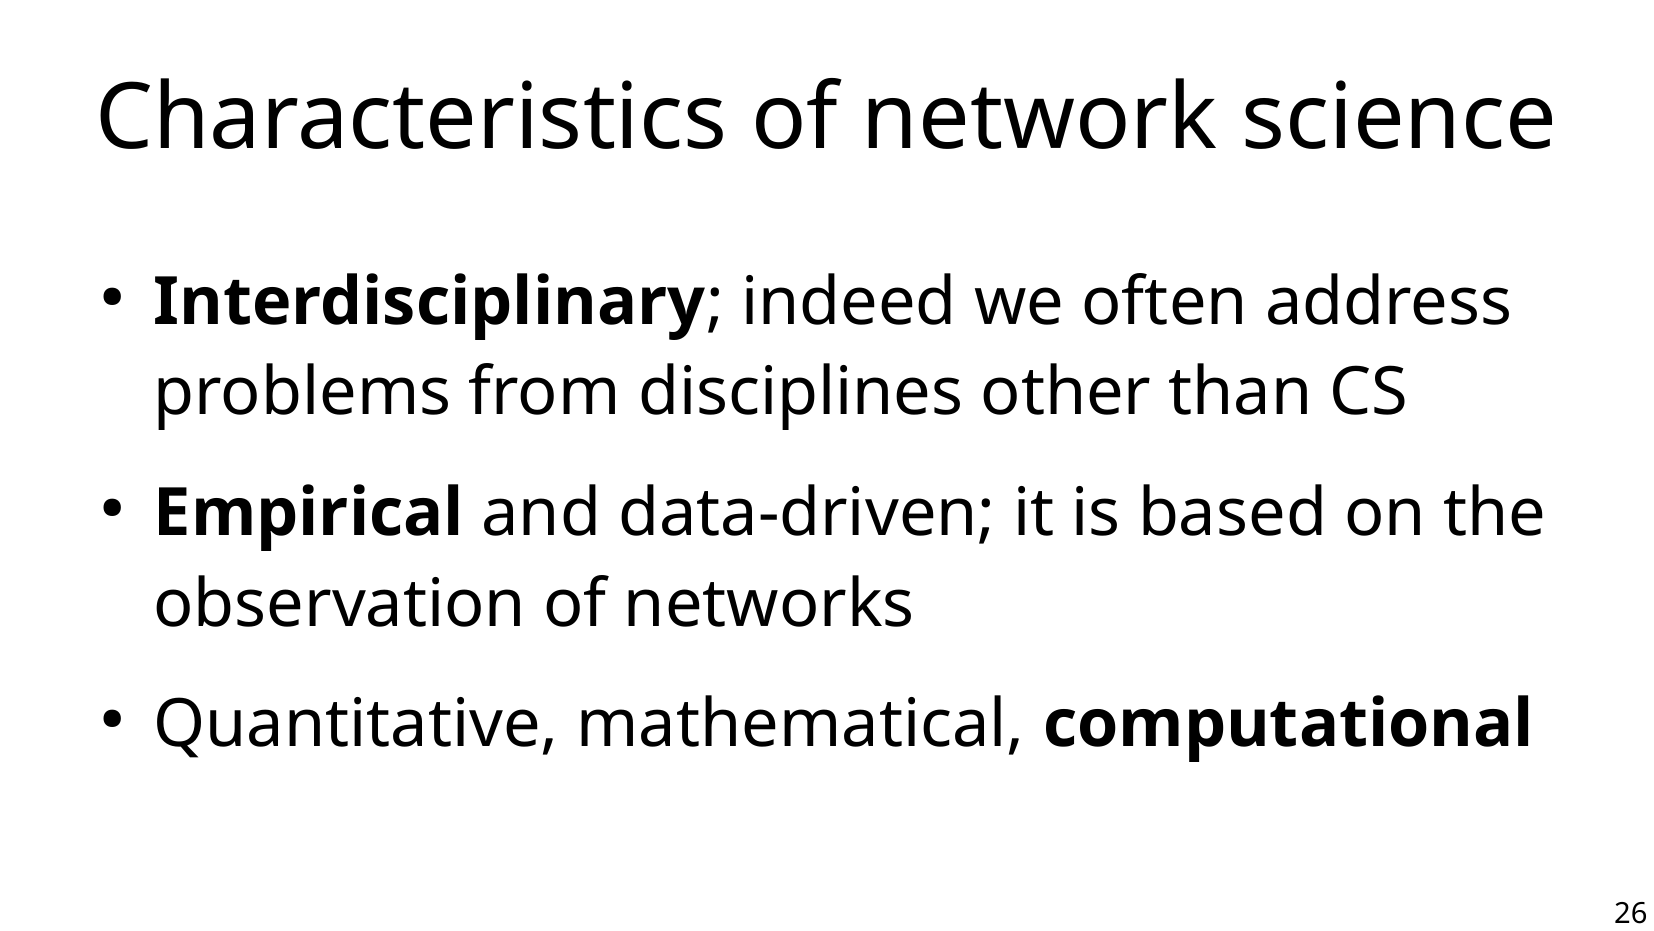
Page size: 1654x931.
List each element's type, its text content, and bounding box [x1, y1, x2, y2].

title Characteristics of network science [82, 1, 1571, 226]
list Interdisciplinary; indeed we often address problems from disciplines other than CS Empirical and data-driven; it is based on the observation of networks Quantitative, mathematical, computational [82, 253, 1571, 793]
